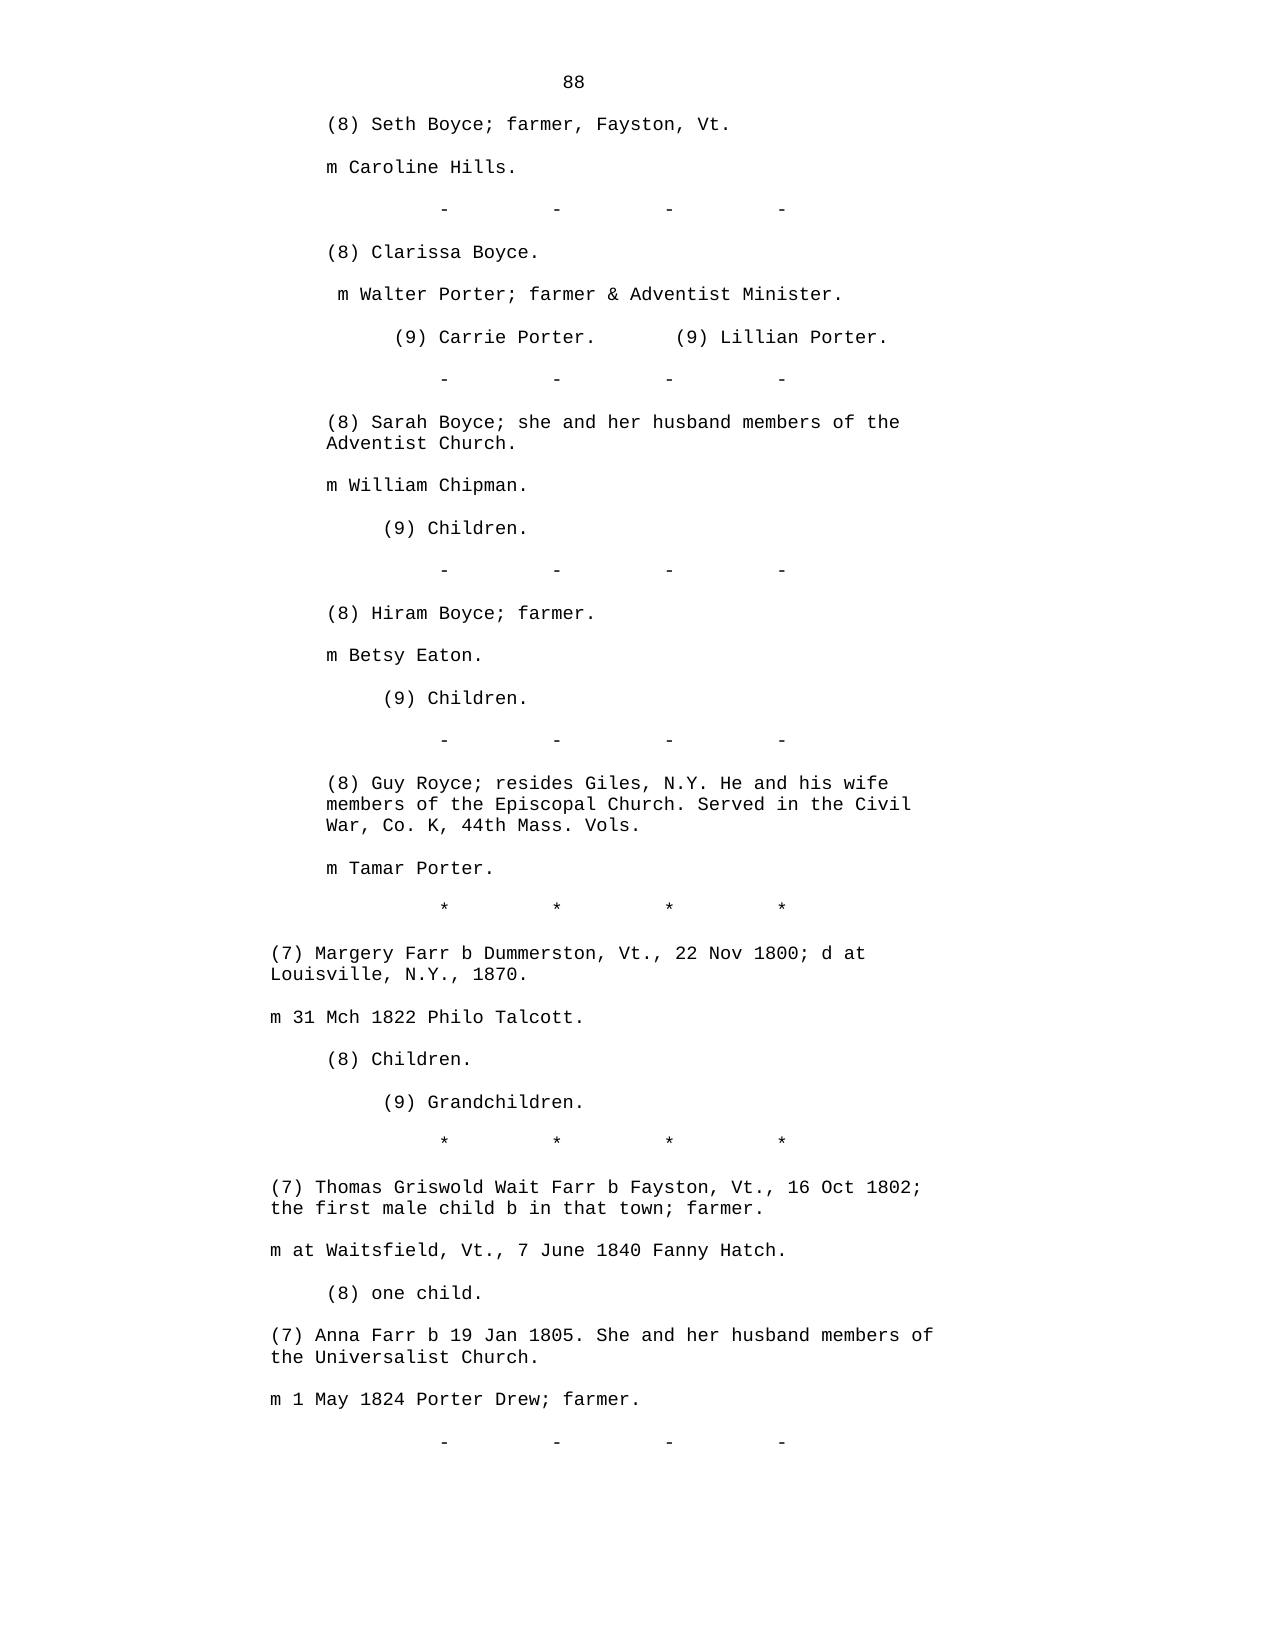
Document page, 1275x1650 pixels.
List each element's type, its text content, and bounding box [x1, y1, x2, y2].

text Louisville, N.Y., 1870. [225, 965, 1157, 986]
text m at Waitsfield, Vt., 7 June 1840 Fanny Hatch. [225, 1241, 1157, 1262]
text (8) Guy Royce; resides Giles, N.Y. He and his wife [225, 774, 1157, 795]
text the first male child b in that town; farmer. [225, 1199, 1157, 1220]
text (9) Grandchildren. [225, 1092, 1157, 1114]
text (7) Thomas Griswold Wait Farr b Fayston, Vt., 16 Oct 1802; [225, 1177, 1157, 1199]
text (8) Children. [225, 1050, 1157, 1071]
text (7) Margery Farr b Dummerston, Vt., 22 Nov 1800; d at [225, 944, 1157, 965]
text m Tamar Porter. [225, 859, 1157, 880]
text (8) Seth Boyce; farmer, Fayston, Vt. [225, 115, 1157, 136]
text the Universalist Church. [225, 1347, 1157, 1369]
text Adventist Church. [225, 434, 1157, 455]
text m 1 May 1824 Porter Drew; farmer. [225, 1390, 1157, 1411]
text - - - - [225, 1432, 1157, 1454]
text m 31 Mch 1822 Philo Talcott. [225, 1007, 1157, 1029]
text m Walter Porter; farmer & Adventist Minister. [225, 285, 1157, 306]
text (8) Sarah Boyce; she and her husband members of the [225, 412, 1157, 434]
text (9) Children. [225, 519, 1157, 540]
text 88 [225, 72, 1157, 94]
text - - - - [225, 731, 1157, 752]
text - - - - [225, 200, 1157, 221]
text (7) Anna Farr b 19 Jan 1805. She and her husband members of [225, 1326, 1157, 1347]
text (9) Carrie Porter. (9) Lillian Porter. [225, 327, 1157, 349]
text m Caroline Hills. [225, 157, 1157, 179]
text War, Co. K, 44th Mass. Vols. [225, 816, 1157, 837]
text (9) Children. [225, 689, 1157, 710]
text - - - - [225, 561, 1157, 582]
text m William Chipman. [225, 476, 1157, 497]
text * * * * [225, 1135, 1157, 1156]
text (8) Hiram Boyce; farmer. [225, 604, 1157, 625]
text * * * * [225, 901, 1157, 922]
text - - - - [225, 370, 1157, 391]
text (8) one child. [225, 1284, 1157, 1305]
text members of the Episcopal Church. Served in the Civil [225, 795, 1157, 816]
text m Betsy Eaton. [225, 646, 1157, 667]
text (8) Clarissa Boyce. [225, 242, 1157, 264]
